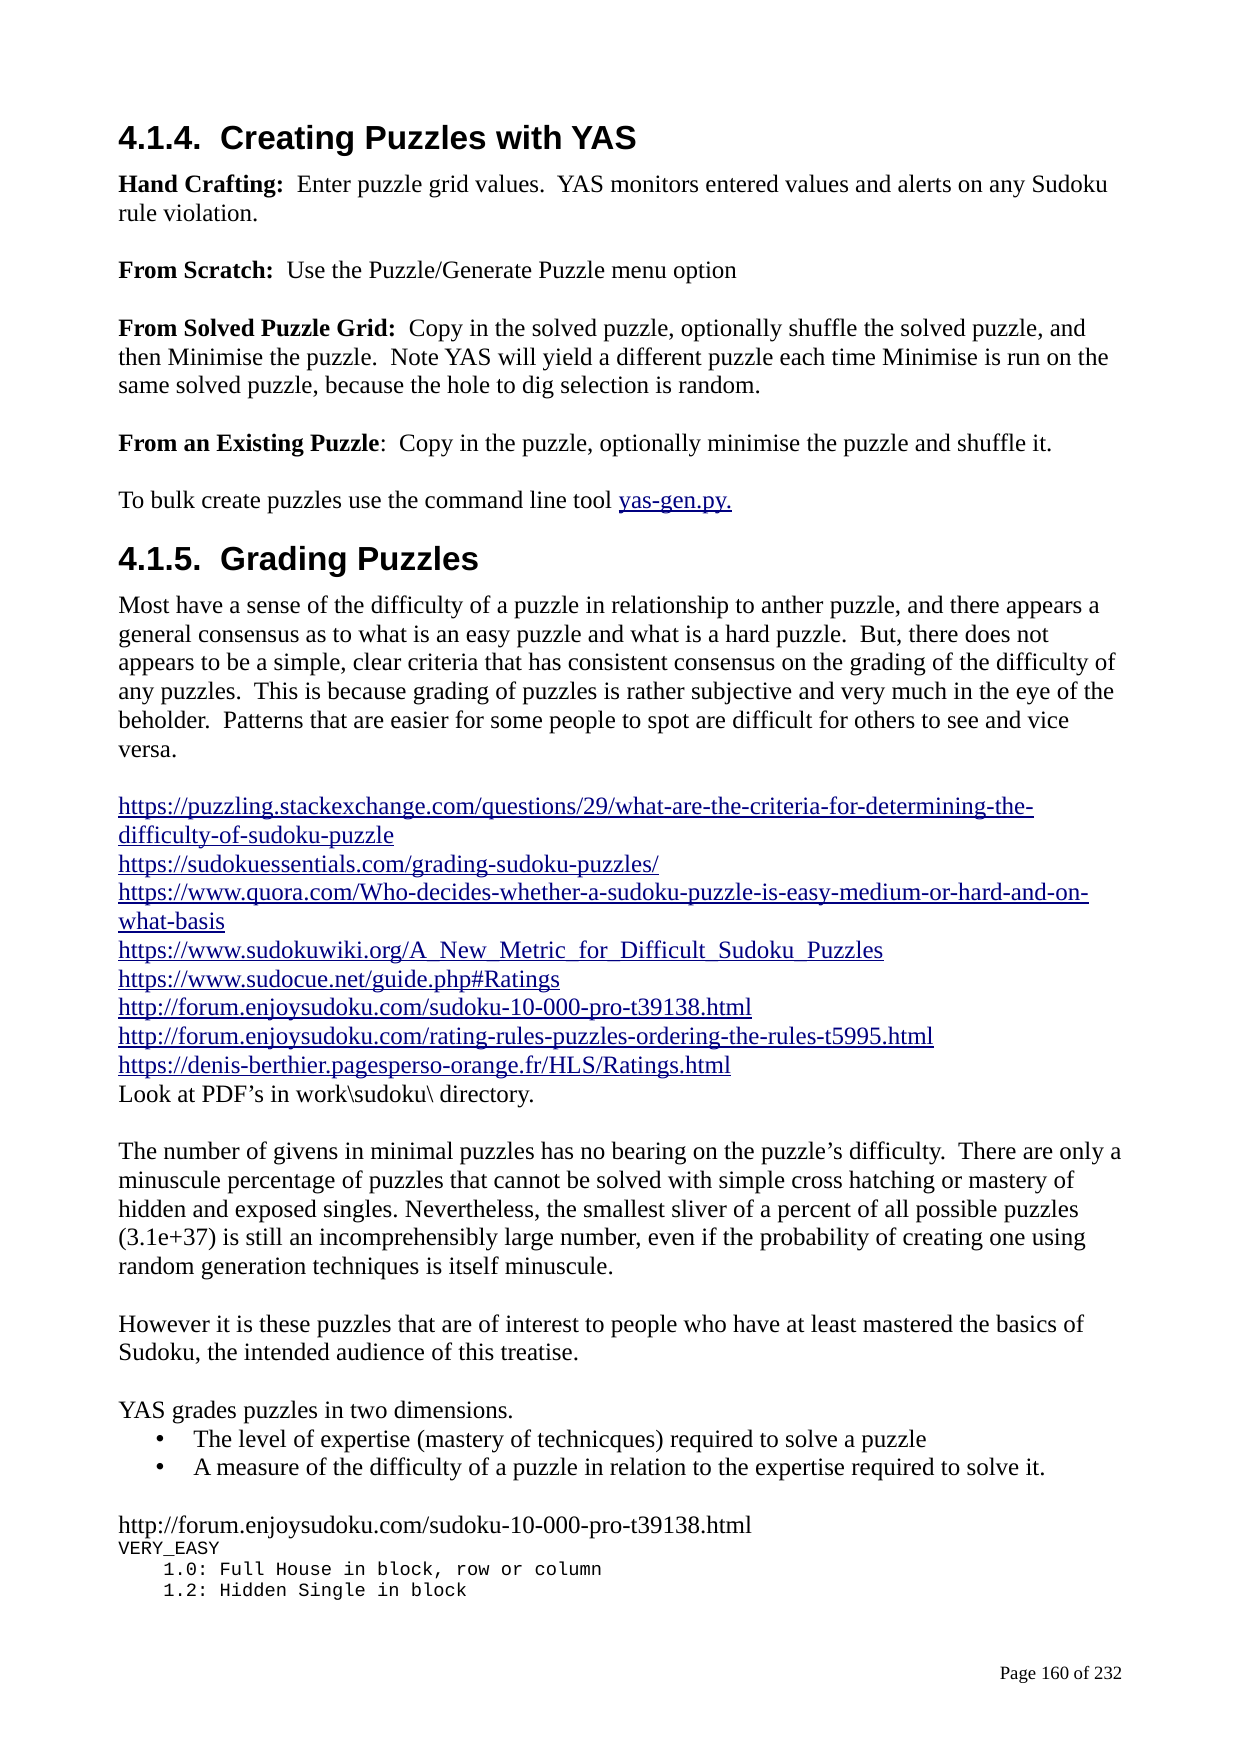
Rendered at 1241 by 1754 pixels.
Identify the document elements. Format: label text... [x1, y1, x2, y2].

subtitle Creating Puzzles with YAS [118, 118, 1122, 157]
text Most have a sense of the difficulty of a puzzle in relationship to anther puzzle, and there appears a general consensus as to what is an easy puzzle and what is a hard puzzle. But, there does not appears to be a simple, clear criteria that has consistent consensus on the grading of the difficulty of any puzzles. This is because grading of puzzles is rather subjective and very much in the eye of the beholder. Patterns that are easier for some people to spot are difficult for others to see and vice versa. [118, 590, 1122, 762]
text Look at PDF’s in work\sudoku\ directory. [118, 1079, 1122, 1107]
text However it is these puzzles that are of interest to people who have at least mastered the basics of Sudoku, the intended audience of this treatise. [118, 1309, 1122, 1366]
text https://puzzling.stackexchange.com/questions/29/what-are-the-criteria-for-determining-the-difficulty-of-sudoku-puzzle [118, 791, 1122, 849]
text YAS grades puzzles in two dimensions. [118, 1395, 1122, 1424]
text From an Existing Puzzle: Copy in the puzzle, optionally minimise the puzzle and shuffle it. [118, 428, 1122, 457]
text https://www.sudokuwiki.org/A_New_Metric_for_Difficult_Sudoku_Puzzles [118, 935, 1122, 964]
text From Solved Puzzle Grid: Copy in the solved puzzle, optionally shuffle the solved puzzle, and then Minimise the puzzle. Note YAS will yield a different puzzle each time Minimise is run on the same solved puzzle, because the hole to dig selection is random. [118, 313, 1122, 399]
subtitle Grading Puzzles [118, 539, 1122, 577]
list A measure of the difficulty of a puzzle in relation to the expertise required to solve it. [156, 1452, 1122, 1481]
text The number of givens in minimal puzzles has no bearing on the puzzle’s difficulty. There are only a minuscule percentage of puzzles that cannot be solved with simple cross hatching or mastery of hidden and exposed singles. Nevertheless, the smallest sliver of a percent of all possible puzzles (3.1e+37) is still an incomprehensibly large number, even if the probability of creating one using random generation techniques is itself minuscule. [118, 1136, 1122, 1280]
text Hand Crafting: Enter puzzle grid values. YAS monitors entered values and alerts on any Sudoku rule violation. [118, 169, 1122, 227]
text http://forum.enjoysudoku.com/rating-rules-puzzles-ordering-the-rules-t5995.html [118, 1021, 1122, 1050]
text https://denis-berthier.pagesperso-orange.fr/HLS/Ratings.html [118, 1050, 1122, 1079]
text From Scratch: Use the Puzzle/Generate Puzzle menu option [118, 255, 1122, 284]
text https://www.sudocue.net/guide.php#Ratings [118, 964, 1122, 992]
text VERY_EASY 1.0: Full House in block, row or column 1.2: Hidden Single in block [118, 1539, 1122, 1624]
text http://forum.enjoysudoku.com/sudoku-10-000-pro-t39138.html [118, 1510, 1122, 1539]
text https://sudokuessentials.com/grading-sudoku-puzzles/ [118, 849, 1122, 877]
text http://forum.enjoysudoku.com/sudoku-10-000-pro-t39138.html [118, 992, 1122, 1021]
text https://www.quora.com/Who-decides-whether-a-sudoku-puzzle-is-easy-medium-or-hard-and-on-what-basis [118, 877, 1122, 935]
list The level of expertise (mastery of technicques) required to solve a puzzle [156, 1424, 1122, 1452]
text To bulk create puzzles use the command line tool yas-gen.py. [118, 485, 1122, 514]
